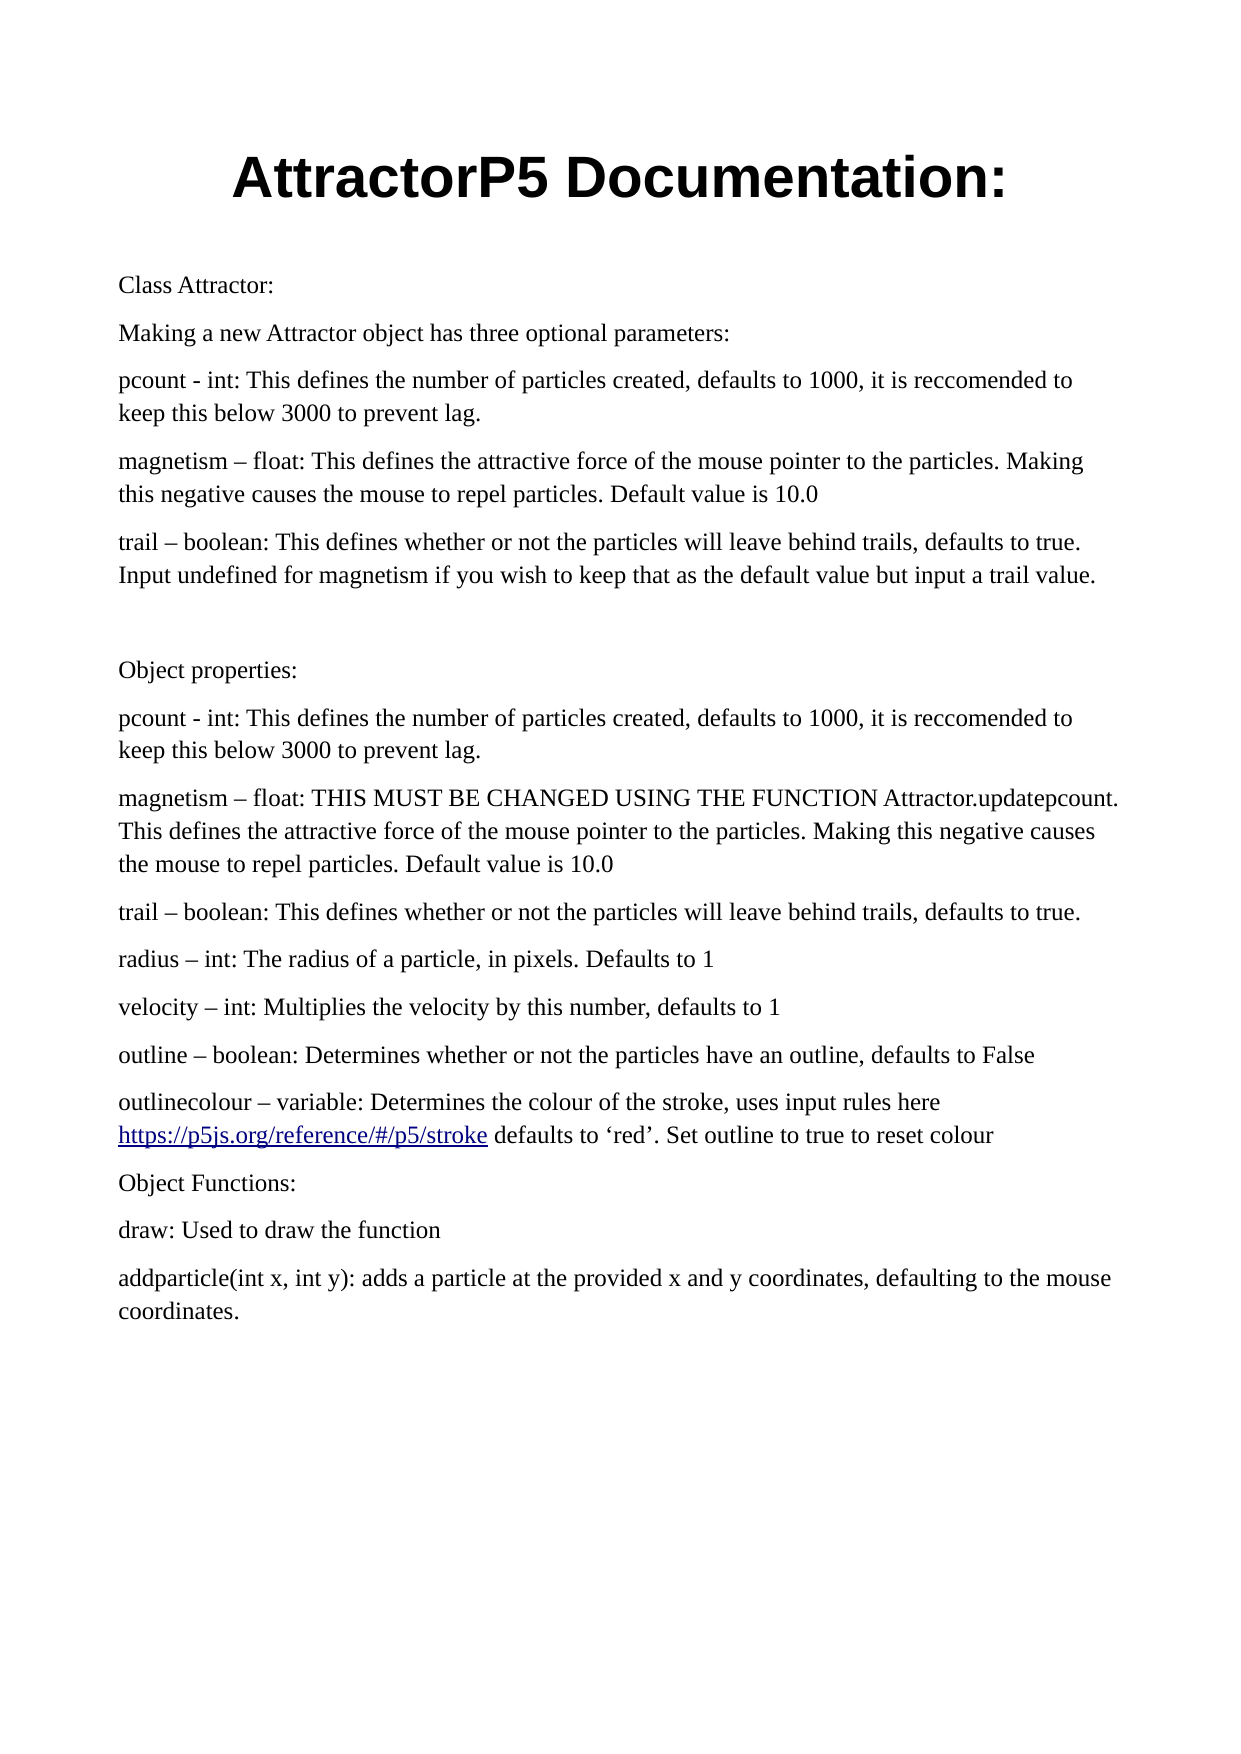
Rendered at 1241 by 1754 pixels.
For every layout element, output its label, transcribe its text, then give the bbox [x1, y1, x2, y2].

text Object properties: [118, 655, 1122, 684]
text velocity – int: Multiplies the velocity by this number, defaults to 1 [118, 992, 1122, 1021]
text pcount - int: This defines the number of particles created, defaults to 1000, it is reccomended to keep this below 3000 to prevent lag. [118, 703, 1122, 764]
text addparticle(int x, int y): adds a particle at the provided x and y coordinates, defaulting to the mouse coordinates. [118, 1263, 1122, 1325]
text pcount - int: This defines the number of particles created, defaults to 1000, it is reccomended to keep this below 3000 to prevent lag. [118, 366, 1122, 427]
text outlinecolour – variable: Determines the colour of the stroke, uses input rules here https://p5js.org/reference/#/p5/stroke defaults to ‘red’. Set outline to true to reset colour [118, 1087, 1122, 1149]
text magnetism – float: THIS MUST BE CHANGED USING THE FUNCTION Attractor.updatepcount. This defines the attractive force of the mouse pointer to the particles. Making this negative causes the mouse to repel particles. Default value is 10.0 [118, 783, 1122, 878]
text Object Functions: [118, 1168, 1122, 1197]
title AttractorP5 Documentation: [118, 143, 1122, 210]
text trail – boolean: This defines whether or not the particles will leave behind trails, defaults to true. Input undefined for magnetism if you wish to keep that as the default value but input a trail value. [118, 527, 1122, 588]
text Class Attractor: [118, 270, 1122, 299]
text magnetism – float: This defines the attractive force of the mouse pointer to the particles. Making this negative causes the mouse to repel particles. Default value is 10.0 [118, 446, 1122, 508]
text trail – boolean: This defines whether or not the particles will leave behind trails, defaults to true. [118, 897, 1122, 926]
text outline – boolean: Determines whether or not the particles have an outline, defaults to False [118, 1040, 1122, 1068]
text draw: Used to draw the function [118, 1216, 1122, 1244]
text radius – int: The radius of a particle, in pixels. Defaults to 1 [118, 944, 1122, 973]
text Making a new Attractor object has three optional parameters: [118, 318, 1122, 347]
